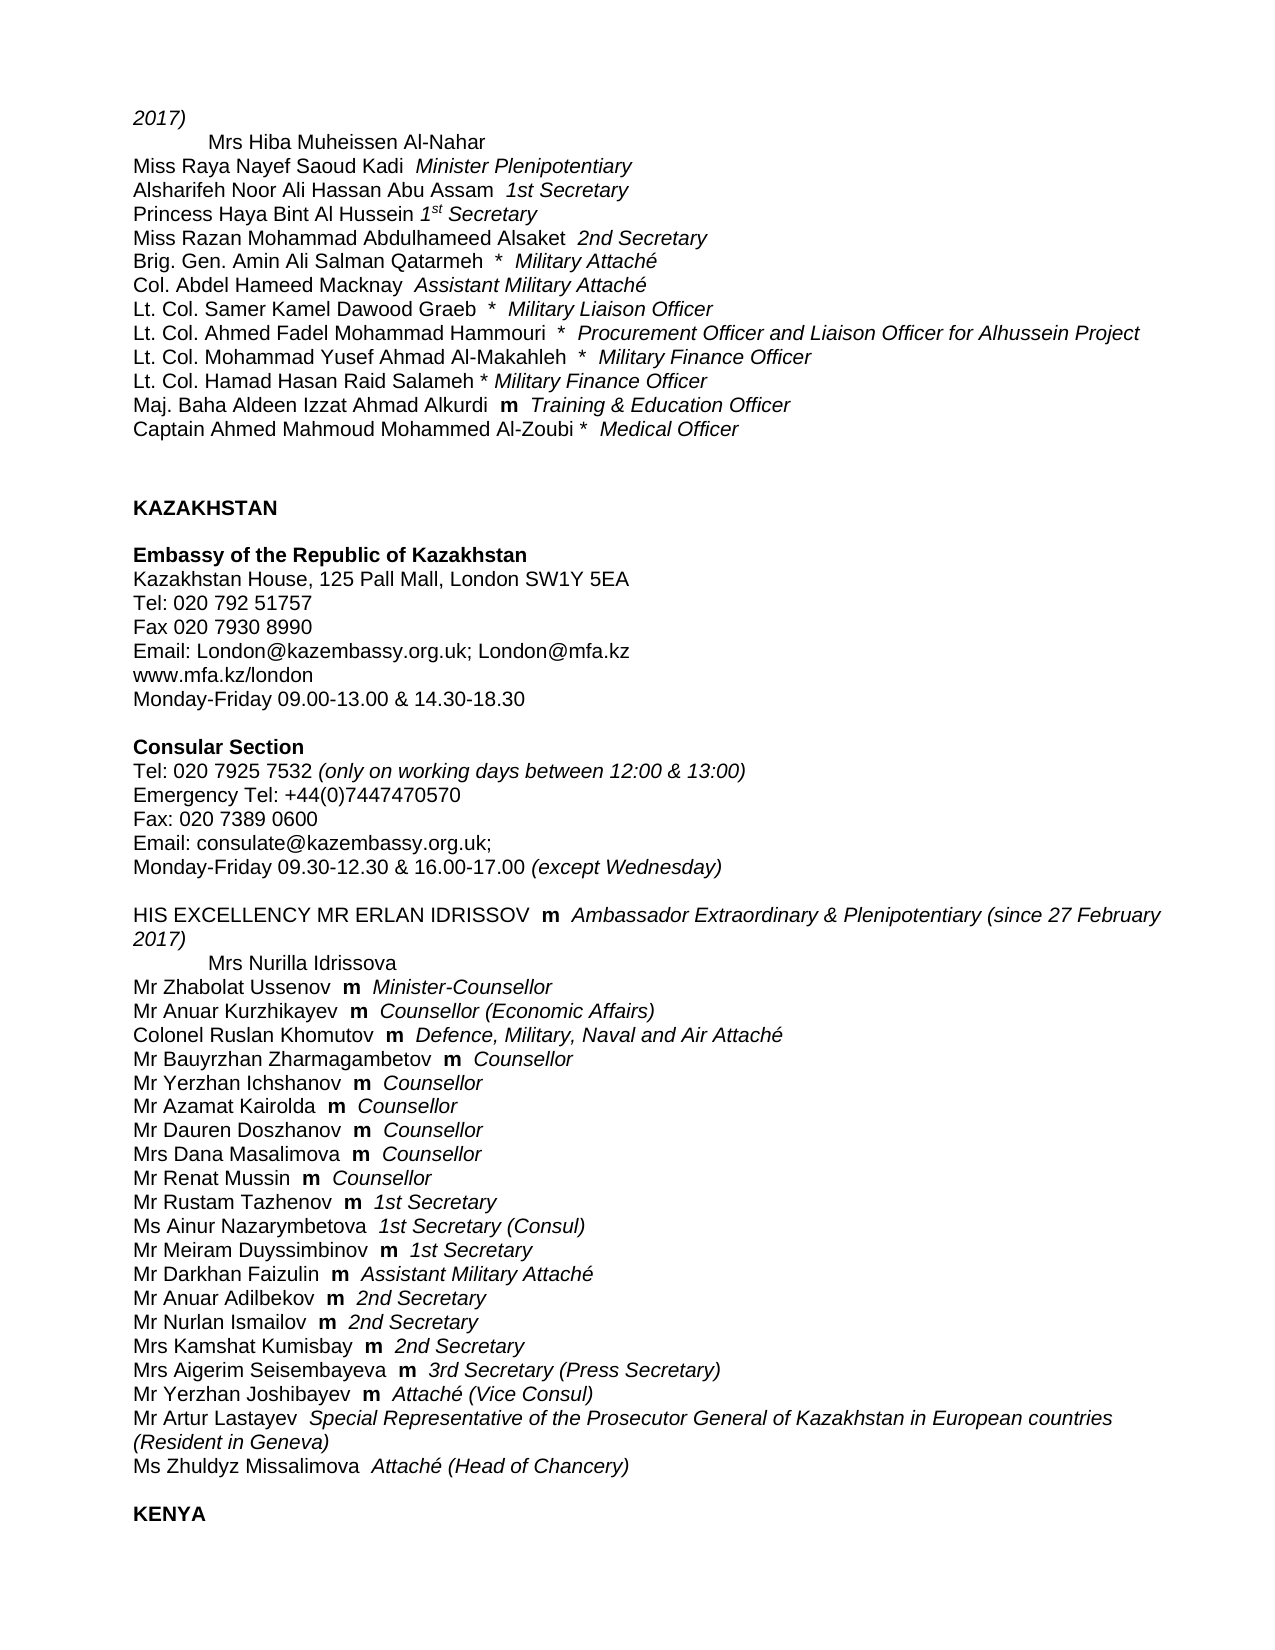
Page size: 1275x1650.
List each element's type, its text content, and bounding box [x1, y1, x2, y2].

text Mr Anuar Adilbekov m 2nd Secretary [133, 1286, 1181, 1310]
text Maj. Baha Aldeen Izzat Ahmad Alkurdi m Training & Education Officer [133, 393, 1181, 417]
text Tel: 020 792 51757 [133, 591, 1181, 615]
text Fax: 020 7389 0600 [133, 807, 1181, 831]
text Consular Section [133, 735, 1181, 759]
text Monday-Friday 09.30-12.30 & 16.00-17.00 (except Wednesday) [133, 855, 1181, 879]
text Mrs Aigerim Seisembayeva m 3rd Secretary (Press Secretary) [133, 1358, 1260, 1382]
text Mr Artur Lastayev Special Representative of the Prosecutor General of Kazakhstan in European countries (Resident in Geneva) [133, 1406, 1181, 1454]
text Mr Anuar Kurzhikayev m Counsellor (Economic Affairs) [133, 998, 1181, 1022]
text Mr Darkhan Faizulin m Assistant Military Attaché [133, 1262, 1181, 1286]
text KENYA [133, 1502, 1181, 1526]
text Ms Ainur Nazarymbetova 1st Secretary (Consul) [133, 1214, 1215, 1238]
text Princess Haya Bint Al Hussein 1st Secretary [133, 201, 1181, 225]
text Mr Meiram Duyssimbinov m 1st Secretary [133, 1238, 1245, 1262]
text www.mfa.kz/london [133, 663, 1181, 687]
text Lt. Col. Samer Kamel Dawood Graeb * Military Liaison Officer [133, 297, 1181, 321]
text Tel: 020 7925 7532 (only on working days between 12:00 & 13:00) [133, 759, 1181, 783]
text Alsharifeh Noor Ali Hassan Abu Assam 1st Secretary [133, 177, 1181, 201]
text Mr Zhabolat Ussenov m Minister-Counsellor [133, 974, 1181, 998]
text Embassy of the Republic of Kazakhstan [133, 543, 1181, 567]
text Mrs Dana Masalimova m Counsellor [133, 1142, 1215, 1166]
text Monday-Friday 09.00-13.00 & 14.30-18.30 [133, 687, 1181, 711]
text KAZAKHSTAN [133, 495, 1181, 519]
text Mrs Hiba Muheissen Al-Nahar [133, 129, 1181, 153]
text Mr Renat Mussin m Counsellor [133, 1166, 1215, 1190]
text Lt. Col. Ahmed Fadel Mohammad Hammouri * Procurement Officer and Liaison Officer for Alhussein Project [133, 321, 1181, 345]
text Email: London@kazembassy.org.uk; London@mfa.kz [133, 639, 1181, 663]
text Kazakhstan House, 125 Pall Mall, London SW1Y 5EA [133, 567, 1181, 591]
text Lt. Col. Hamad Hasan Raid Salameh * Military Finance Officer [133, 369, 1181, 393]
text Mr Rustam Tazhenov m 1st Secretary [133, 1190, 1181, 1214]
text Mr Yerzhan Joshibayev m Attaché (Vice Consul) [133, 1382, 1181, 1406]
text Col. Abdel Hameed Macknay Assistant Military Attaché [133, 273, 1181, 297]
text Miss Raya Nayef Saoud Kadi Minister Plenipotentiary [133, 153, 1181, 177]
text Miss Razan Mohammad Abdulhameed Alsaket 2nd Secretary [133, 225, 1181, 249]
text Mrs Kamshat Kumisbay m 2nd Secretary [133, 1334, 1181, 1358]
text Lt. Col. Mohammad Yusef Ahmad Al-Makahleh * Military Finance Officer [133, 345, 1181, 369]
text Emergency Tel: +44(0)7447470570 [133, 783, 1181, 807]
text Mrs Nurilla Idrissova [133, 951, 1181, 974]
text Fax 020 7930 8990 [133, 615, 1181, 639]
text HIS EXCELLENCY MR ERLAN IDRISSOV m Ambassador Extraordinary & Plenipotentiary (since 27 February 2017) [133, 903, 1181, 951]
text Brig. Gen. Amin Ali Salman Qatarmeh * Military Attaché [133, 249, 1181, 273]
text Colonel Ruslan Khomutov m Defence, Military, Naval and Air Attaché [133, 1022, 1181, 1046]
text Mr Nurlan Ismailov m 2nd Secretary [133, 1310, 1181, 1334]
text Mr Dauren Doszhanov m Counsellor [133, 1118, 1181, 1142]
text Mr Bauyrzhan Zharmagambetov m Counsellor [133, 1046, 1181, 1070]
text Mr Yerzhan Ichshanov m Counsellor [133, 1070, 1181, 1094]
text 2017) [133, 106, 1181, 129]
text Ms Zhuldyz Missalimova Attaché (Head of Chancery) [133, 1454, 1181, 1478]
text Mr Azamat Kairolda m Counsellor [133, 1094, 1181, 1118]
text Captain Ahmed Mahmoud Mohammed Al-Zoubi * Medical Officer [133, 417, 1181, 441]
text Email: consulate@kazembassy.org.uk; [133, 831, 1181, 855]
